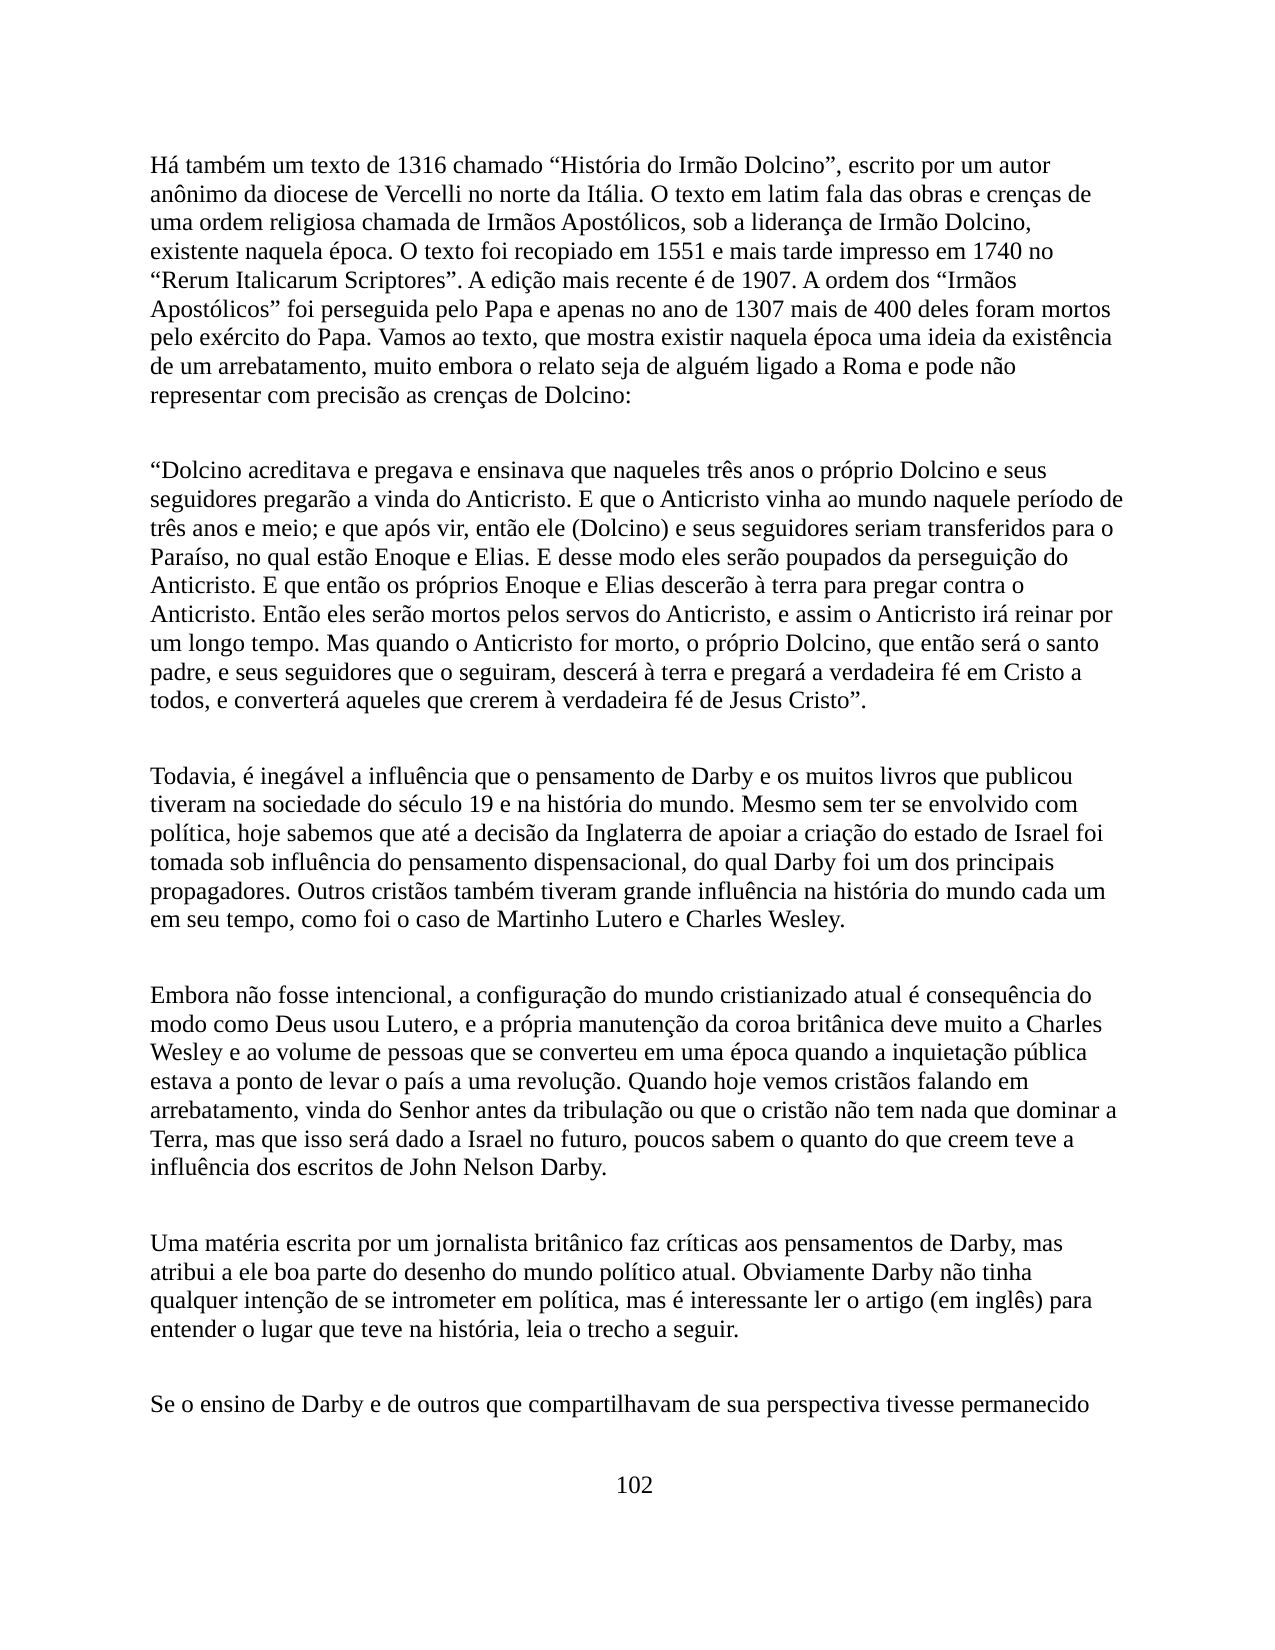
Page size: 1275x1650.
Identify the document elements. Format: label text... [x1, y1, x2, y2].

text Uma matéria escrita por um jornalista britânico faz críticas aos pensamentos de Darby, mas atribui a ele boa parte do desenho do mundo político atual. Obviamente Darby não tinha qualquer intenção de se intrometer em política, mas é interessante ler o artigo (em inglês) para entender o lugar que teve na história, leia o trecho a seguir. [150, 1199, 1125, 1343]
text Se o ensino de Darby e de outros que compartilhavam de sua perspectiva tivesse permanecido [150, 1361, 1125, 1418]
text “Dolcino acreditava e pregava e ensinava que naqueles três anos o próprio Dolcino e seus seguidores pregarão a vinda do Anticristo. E que o Anticristo vinha ao mundo naquele período de três anos e meio; e que após vir, então ele (Dolcino) e seus seguidores seriam transferidos para o Paraíso, no qual estão Enoque e Elias. E desse modo eles serão poupados da perseguição do Anticristo. E que então os próprios Enoque e Elias descerão à terra para pregar contra o Anticristo. Então eles serão mortos pelos servos do Anticristo, e assim o Anticristo irá reinar por um longo tempo. Mas quando o Anticristo for morto, o próprio Dolcino, que então será o santo padre, e seus seguidores que o seguiram, descerá à terra e pregará a verdadeira fé em Cristo a todos, e converterá aqueles que crerem à verdadeira fé de Jesus Cristo”. [150, 427, 1125, 714]
text Há também um texto de 1316 chamado “História do Irmão Dolcino”, escrito por um autor anônimo da diocese de Vercelli no norte da Itália. O texto em latim fala das obras e crenças de uma ordem religiosa chamada de Irmãos Apostólicos, sob a liderança de Irmão Dolcino, existente naquela época. O texto foi recopiado em 1551 e mais tarde impresso em 1740 no “Rerum Italicarum Scriptores”. A edição mais recente é de 1907. A ordem dos “Irmãos Apostólicos” foi perseguida pelo Papa e apenas no ano de 1307 mais de 400 deles foram mortos pelo exército do Papa. Vamos ao texto, que mostra existir naquela época uma ideia da existência de um arrebatamento, muito embora o relato seja de alguém ligado a Roma e pode não representar com precisão as crenças de Dolcino: [150, 150, 1125, 409]
text Embora não fosse intencional, a configuração do mundo cristianizado atual é consequência do modo como Deus usou Lutero, e a própria manutenção da coroa britânica deve muito a Charles Wesley e ao volume de pessoas que se converteu em uma época quando a inquietação pública estava a ponto de levar o país a uma revolução. Quando hoje vemos cristãos falando em arrebatamento, vinda do Senhor antes da tribulação ou que o cristão não tem nada que dominar a Terra, mas que isso será dado a Israel no futuro, poucos sabem o quanto do que creem teve a influência dos escritos de John Nelson Darby. [150, 951, 1125, 1181]
text Todavia, é inegável a influência que o pensamento de Darby e os muitos livros que publicou tiveram na sociedade do século 19 e na história do mundo. Mesmo sem ter se envolvido com política, hoje sabemos que até a decisão da Inglaterra de apoiar a criação do estado de Israel foi tomada sob influência do pensamento dispensacional, do qual Darby foi um dos principais propagadores. Outros cristãos também tiveram grande influência na história do mundo cada um em seu tempo, como foi o caso de Martinho Lutero e Charles Wesley. [150, 732, 1125, 933]
